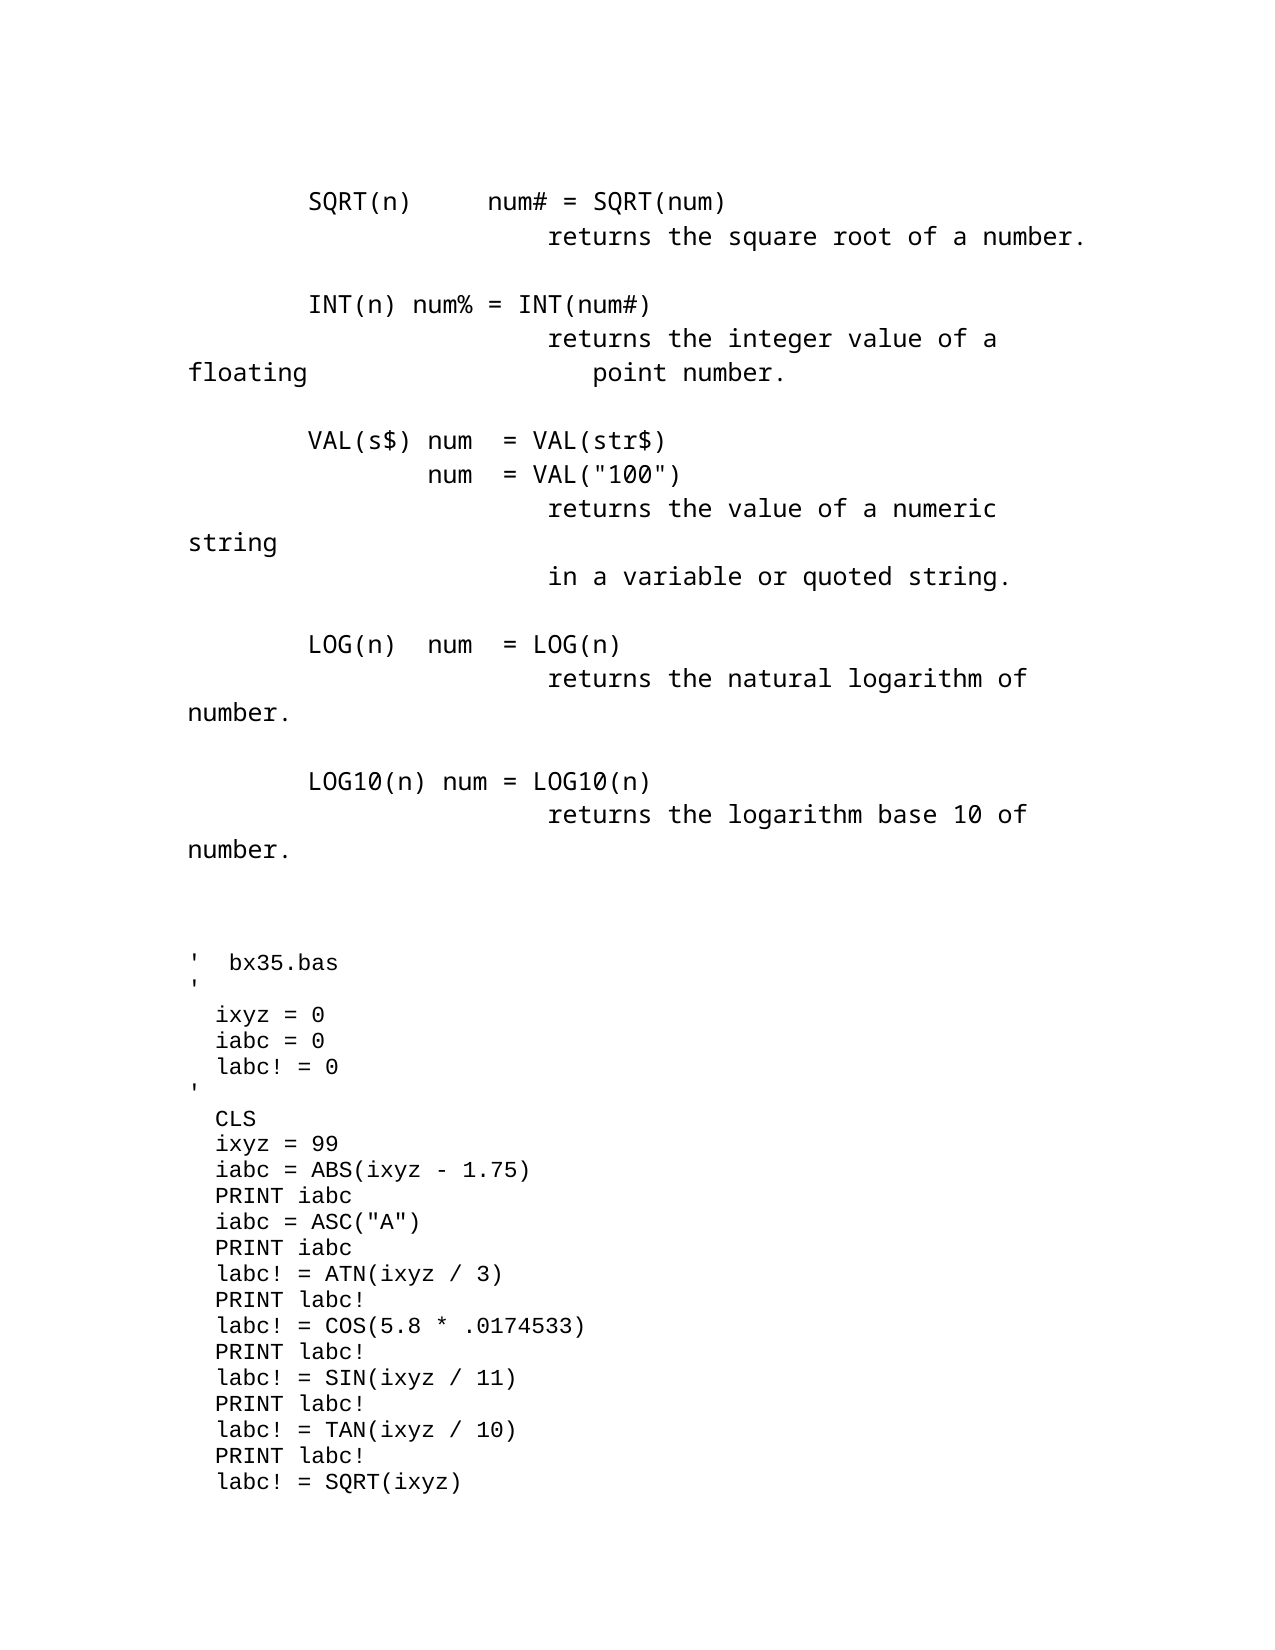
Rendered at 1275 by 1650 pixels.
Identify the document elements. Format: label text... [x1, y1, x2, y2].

text returns the logarithm base 10 of number. [187, 797, 1087, 865]
text ' [187, 977, 1087, 1003]
text CLS [187, 1107, 1087, 1133]
text ixyz = 99 [187, 1133, 1087, 1159]
text SQRT(n) num# = SQRT(num) [187, 184, 1087, 218]
text VAL(s$) num = VAL(str$) [187, 422, 1087, 457]
text PRINT iabc [187, 1237, 1087, 1262]
text labc! = SIN(ixyz / 11) [187, 1366, 1087, 1392]
text PRINT iabc [187, 1185, 1087, 1211]
text labc! = TAN(ixyz / 10) [187, 1418, 1087, 1444]
text ' bx35.bas [187, 951, 1087, 977]
text labc! = SQRT(ixyz) [187, 1470, 1087, 1496]
text iabc = ABS(ixyz - 1.75) [187, 1159, 1087, 1185]
text iabc = 0 [187, 1029, 1087, 1055]
text returns the square root of a number. [187, 218, 1087, 252]
text num = VAL("100") [187, 457, 1087, 491]
text PRINT labc! [187, 1392, 1087, 1418]
text labc! = 0 [187, 1055, 1087, 1081]
text LOG10(n) num = LOG10(n) [187, 763, 1087, 797]
text PRINT labc! [187, 1444, 1087, 1470]
text returns the natural logarithm of number. [187, 661, 1087, 729]
text INT(n) num% = INT(num#) [187, 286, 1087, 320]
text returns the integer value of a floating point number. [187, 320, 1087, 388]
text PRINT labc! [187, 1340, 1087, 1366]
text ixyz = 0 [187, 1003, 1087, 1029]
text ' [187, 1081, 1087, 1107]
text labc! = ATN(ixyz / 3) [187, 1262, 1087, 1288]
text LOG(n) num = LOG(n) [187, 627, 1087, 661]
text PRINT labc! [187, 1288, 1087, 1314]
text labc! = COS(5.8 * .0174533) [187, 1314, 1087, 1340]
text in a variable or quoted string. [187, 559, 1087, 593]
text returns the value of a numeric string [187, 491, 1087, 559]
text iabc = ASC("A") [187, 1211, 1087, 1237]
